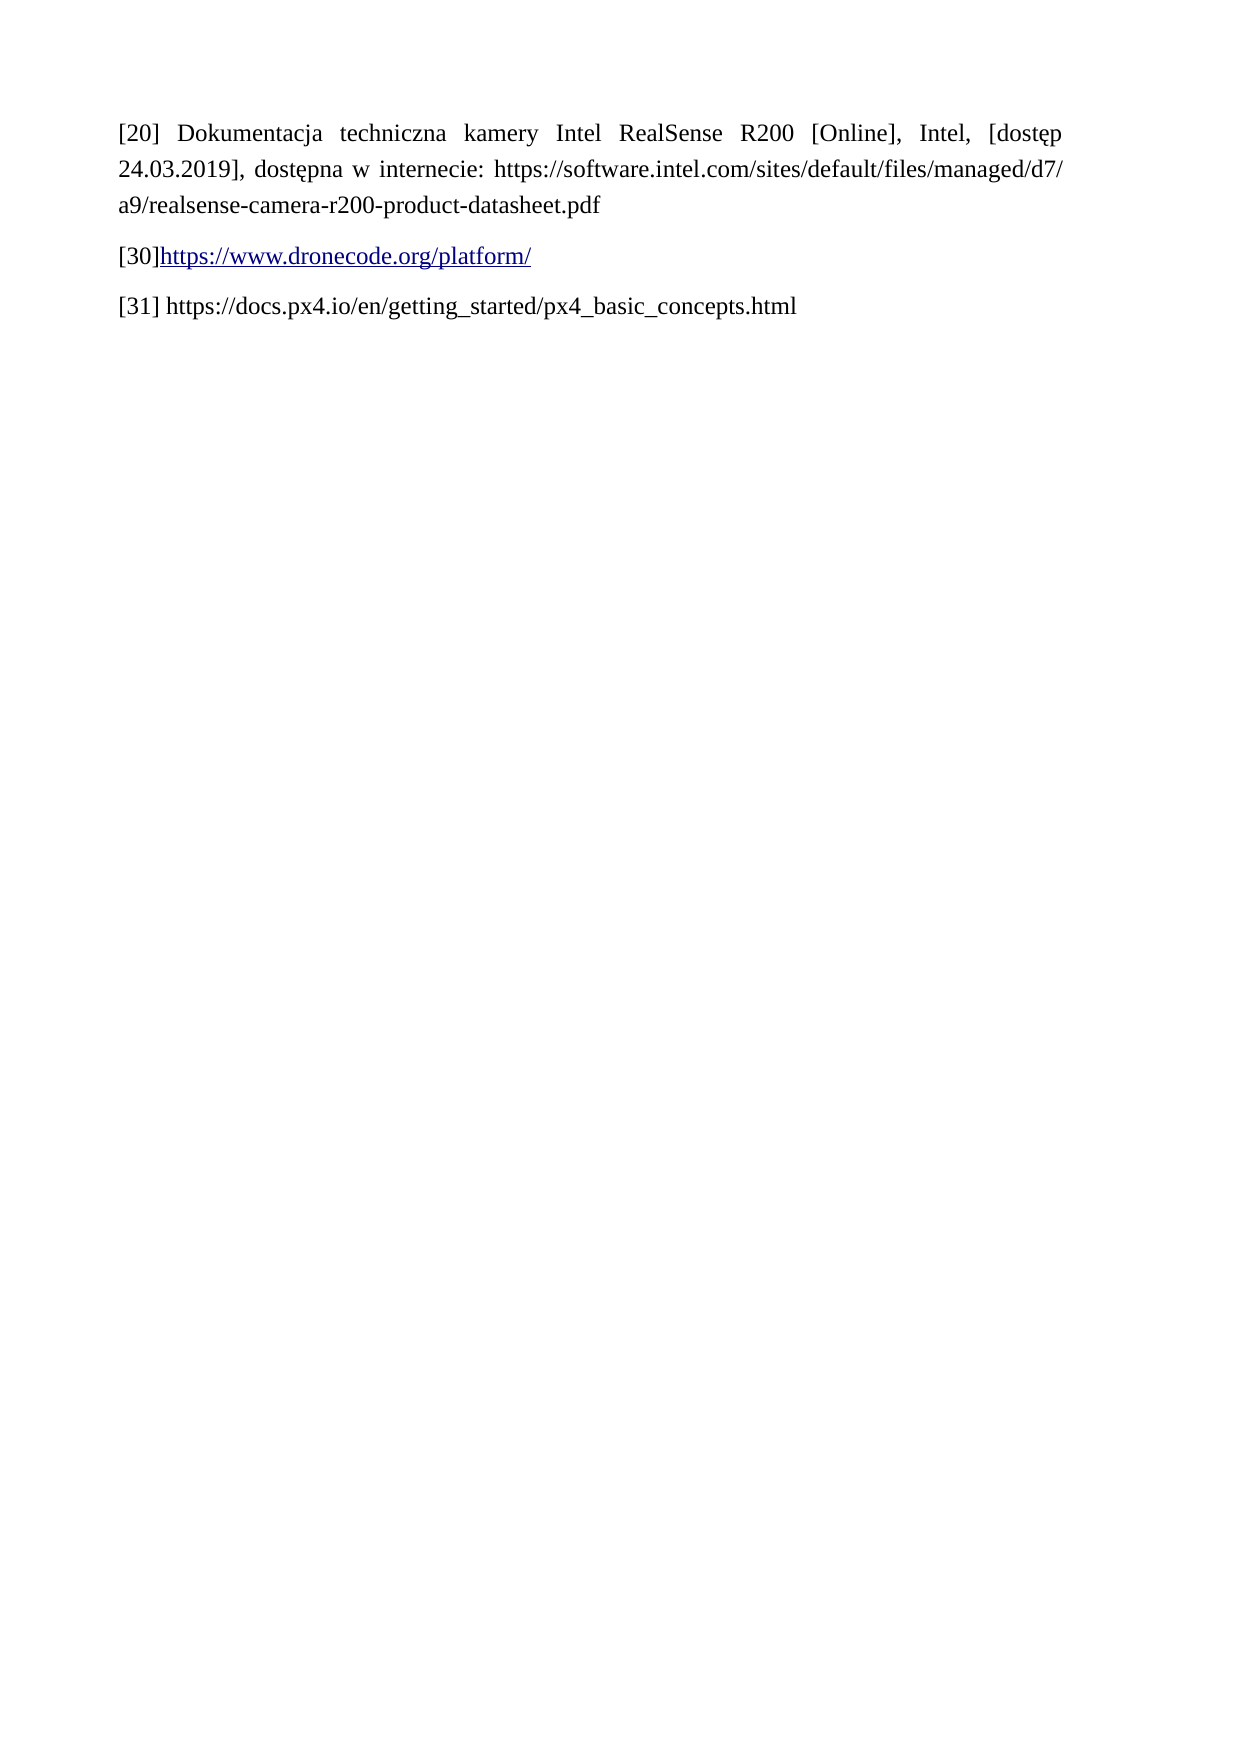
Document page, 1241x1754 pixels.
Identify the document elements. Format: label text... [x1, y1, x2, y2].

text [30]https://www.dronecode.org/platform/ [118, 241, 1063, 269]
text [20] Dokumentacja techniczna kamery Intel RealSense R200 [Online], Intel, [dostęp 24.03.2019], dostępna w internecie: https://software.intel.com/sites/default/files/managed/d7/ a9/realsense-camera-r200-product-datasheet.pdf [118, 118, 1063, 219]
text [31] https://docs.px4.io/en/getting_started/px4_basic_concepts.html [118, 291, 1063, 320]
